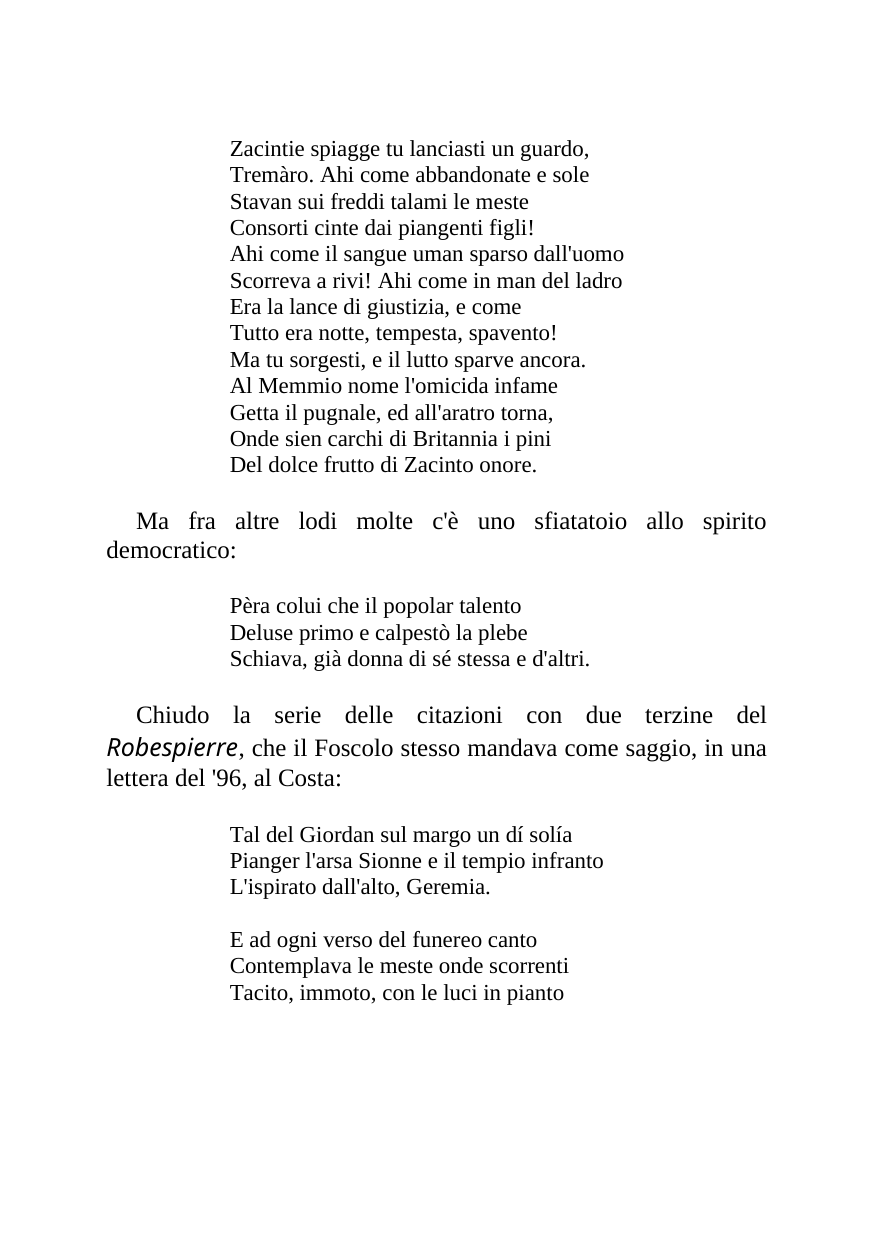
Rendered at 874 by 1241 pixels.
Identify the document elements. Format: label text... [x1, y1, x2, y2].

text Onde sien carchi di Britannia i pini [200, 425, 768, 451]
text L'ispirato dall'alto, Geremia. [200, 873, 768, 900]
text Ahi come il sangue uman sparso dall'uomo [200, 240, 768, 267]
text Pianger l'arsa Sionne e il tempio infranto [200, 847, 768, 873]
text Era la lance di giustizia, e come [200, 293, 768, 319]
text Tutto era notte, tempesta, spavento! [200, 319, 768, 346]
text Stavan sui freddi talami le meste [200, 188, 768, 214]
text E ad ogni verso del funereo canto [200, 926, 768, 952]
text Pèra colui che il popolar talento [200, 593, 768, 619]
text Contemplava le meste onde scorrenti [200, 952, 768, 979]
text Tremàro. Ahi come abbandonate e sole [200, 161, 768, 188]
text Zacintie spiagge tu lanciasti un guardo, [200, 135, 768, 161]
text Del dolce frutto di Zacinto onore. [200, 451, 768, 478]
text Getta il pugnale, ed all'aratro torna, [200, 398, 768, 425]
text Ma tu sorgesti, e il lutto sparve ancora. [200, 346, 768, 372]
text Ma fra altre lodi molte c'è uno sfiatatoio allo spirito democratico: [106, 506, 768, 564]
text Chiudo la serie delle citazioni con due terzine del Robespierre, che il Foscolo stesso mandava come saggio, in una lettera del '96, al Costa: [106, 700, 768, 792]
text Al Memmio nome l'omicida infame [200, 372, 768, 398]
text Tacito, immoto, con le luci in pianto [200, 979, 768, 1005]
text Deluse primo e calpestò la plebe [200, 619, 768, 645]
text Consorti cinte dai piangenti figli! [200, 214, 768, 240]
text Scorreva a rivi! Ahi come in man del ladro [200, 267, 768, 293]
text Schiava, già donna di sé stessa e d'altri. [200, 645, 768, 672]
text Tal del Giordan sul margo un dí solía [200, 821, 768, 847]
